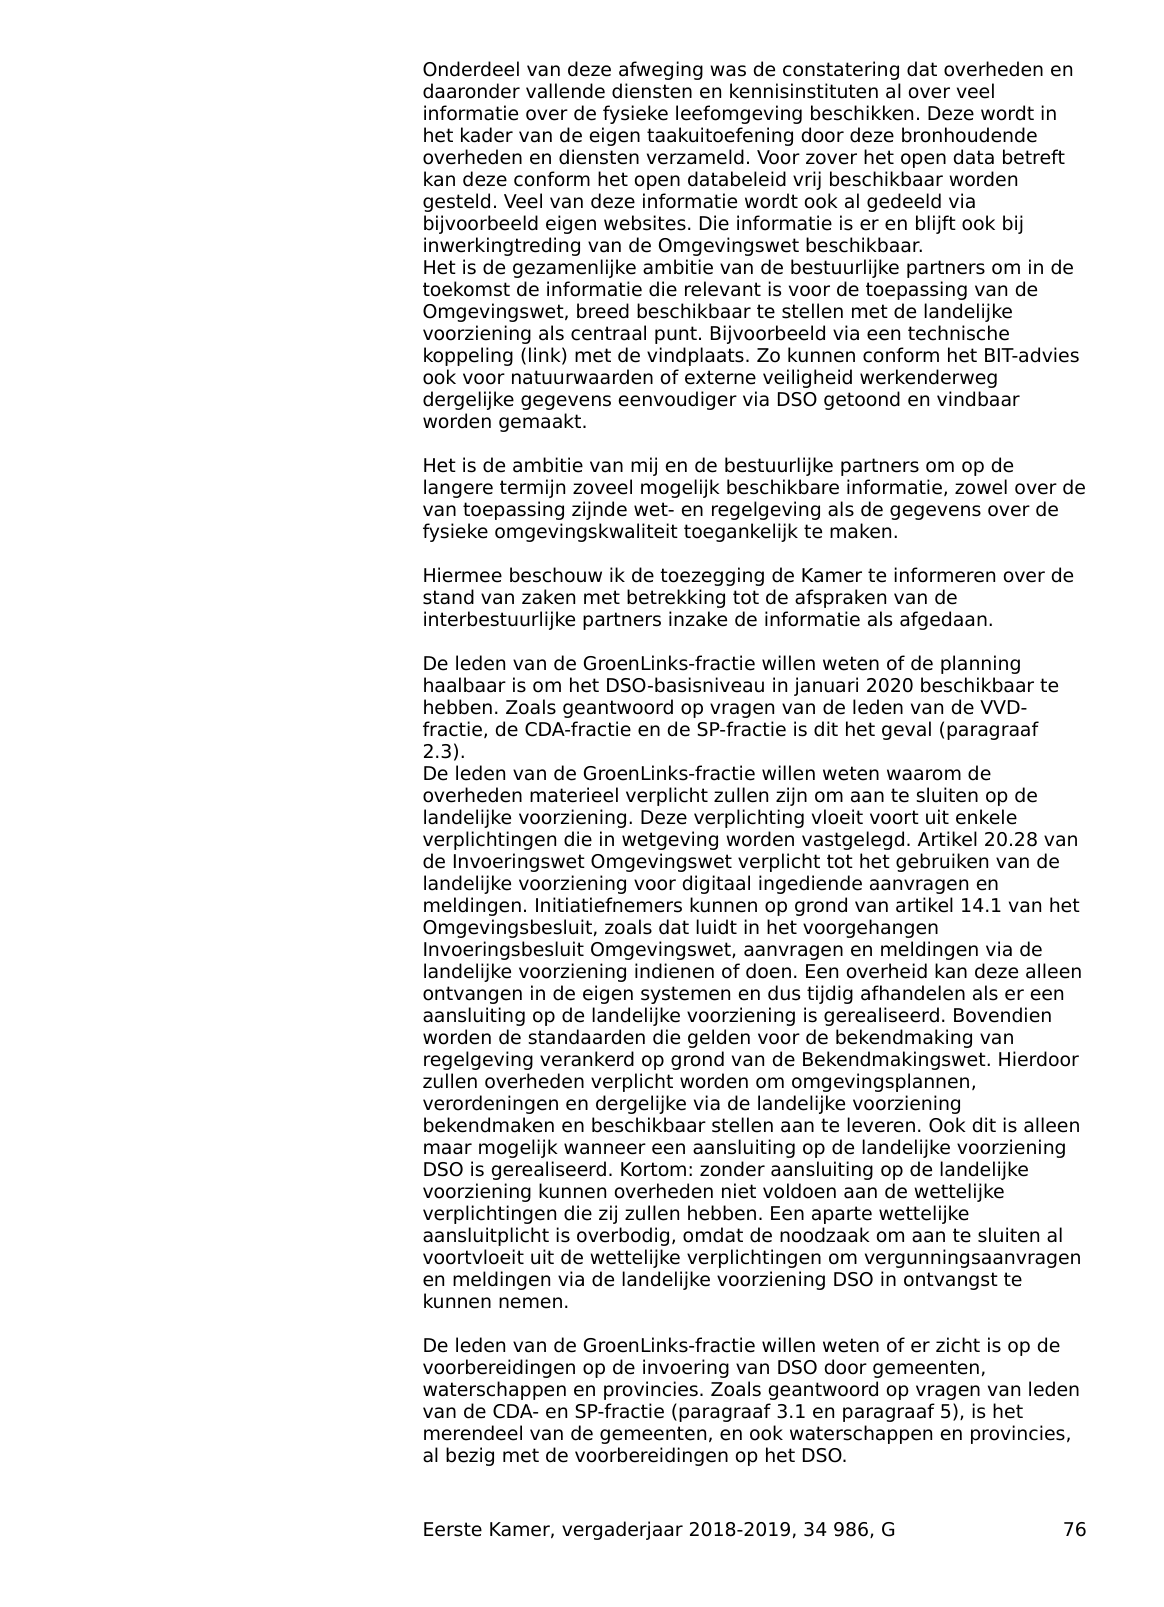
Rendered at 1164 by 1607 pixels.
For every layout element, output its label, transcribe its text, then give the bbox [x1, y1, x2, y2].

text De leden van de GroenLinks-fractie willen weten waarom de overheden materieel verplicht zullen zijn om aan te sluiten op de landelijke voorziening. Deze verplichting vloeit voort uit enkele verplichtingen die in wetgeving worden vastgelegd. Artikel 20.28 van de Invoeringswet Omgevingswet verplicht tot het gebruiken van de landelijke voorziening voor digitaal ingediende aanvragen en meldingen. Initiatiefnemers kunnen op grond van artikel 14.1 van het Omgevingsbesluit, zoals dat luidt in het voorgehangen Invoeringsbesluit Omgevingswet, aanvragen en meldingen via de landelijke voorziening indienen of doen. Een overheid kan deze alleen ontvangen in de eigen systemen en dus tijdig afhandelen als er een aansluiting op de landelijke voorziening is gerealiseerd. Bovendien worden de standaarden die gelden voor de bekendmaking van regelgeving verankerd op grond van de Bekendmakingswet. Hierdoor zullen overheden verplicht worden om omgevingsplannen, verordeningen en dergelijke via de landelijke voorziening bekendmaken en beschikbaar stellen aan te leveren. Ook dit is alleen maar mogelijk wanneer een aansluiting op de landelijke voorziening DSO is gerealiseerd. Kortom: zonder aansluiting op de landelijke voorziening kunnen overheden niet voldoen aan de wettelijke verplichtingen die zij zullen hebben. Een aparte wettelijke aansluitplicht is overbodig, omdat de noodzaak om aan te sluiten al voortvloeit uit de wettelijke verplichtingen om vergunningsaanvragen en meldingen via de landelijke voorziening DSO in ontvangst te kunnen nemen. [422, 763, 1087, 1312]
text De leden van de GroenLinks-fractie willen weten of er zicht is op de voorbereidingen op de invoering van DSO door gemeenten, waterschappen en provincies. Zoals geantwoord op vragen van leden van de CDA- en SP-fractie (paragraaf 3.1 en paragraaf 5), is het merendeel van de gemeenten, en ook waterschappen en provincies, al bezig met de voorbereidingen op het DSO. [422, 1335, 1087, 1467]
text Hiermee beschouw ik de toezegging de Kamer te informeren over de stand van zaken met betrekking tot de afspraken van de interbestuurlijke partners inzake de informatie als afgedaan. [422, 565, 1087, 631]
text Onderdeel van deze afweging was de constatering dat overheden en daaronder vallende diensten en kennisinstituten al over veel informatie over de fysieke leefomgeving beschikken. Deze wordt in het kader van de eigen taakuitoefening door deze bronhoudende overheden en diensten verzameld. Voor zover het open data betreft kan deze conform het open databeleid vrij beschikbaar worden gesteld. Veel van deze informatie wordt ook al gedeeld via bijvoorbeeld eigen websites. Die informatie is er en blijft ook bij inwerkingtreding van de Omgevingswet beschikbaar. [422, 59, 1087, 257]
text Het is de ambitie van mij en de bestuurlijke partners om op de langere termijn zoveel mogelijk beschikbare informatie, zowel over de van toepassing zijnde wet- en regelgeving als de gegevens over de fysieke omgevingskwaliteit toegankelijk te maken. [422, 455, 1087, 543]
text De leden van de GroenLinks-fractie willen weten of de planning haalbaar is om het DSO-basisniveau in januari 2020 beschikbaar te hebben. Zoals geantwoord op vragen van de leden van de VVD-fractie, de CDA-fractie en de SP-fractie is dit het geval (paragraaf 2.3). [422, 653, 1087, 763]
text Het is de gezamenlijke ambitie van de bestuurlijke partners om in de toekomst de informatie die relevant is voor de toepassing van de Omgevingswet, breed beschikbaar te stellen met de landelijke voorziening als centraal punt. Bijvoorbeeld via een technische koppeling (link) met de vindplaats. Zo kunnen conform het BIT-advies ook voor natuurwaarden of externe veiligheid werkenderweg dergelijke gegevens eenvoudiger via DSO getoond en vindbaar worden gemaakt. [422, 257, 1087, 433]
